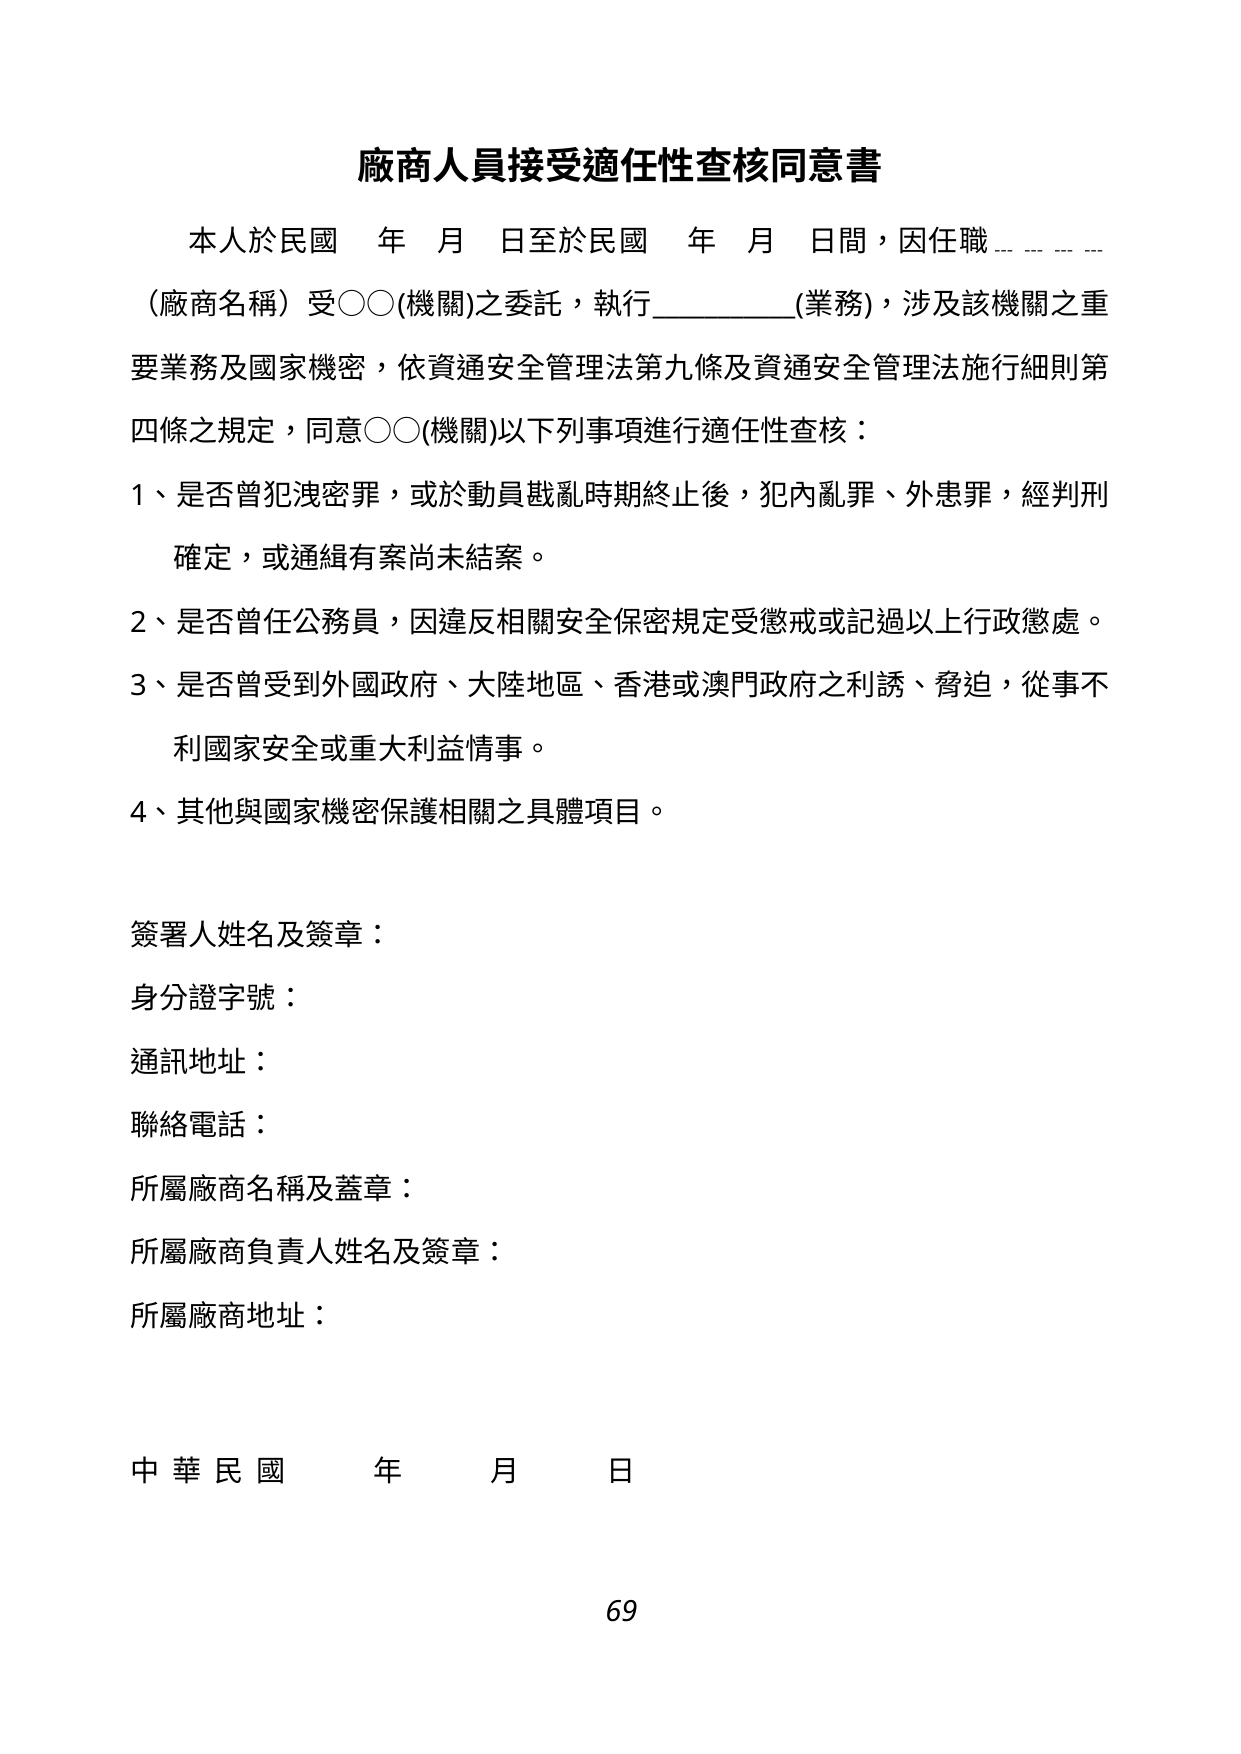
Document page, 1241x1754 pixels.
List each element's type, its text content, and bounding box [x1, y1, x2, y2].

text 廠商人員接受適任性查核同意書 [130, 136, 1110, 190]
text 3、是否曾受到外國政府、大陸地區、香港或澳門政府之利誘、脅迫，從事不利國家安全或重大利益情事。 [130, 662, 1110, 767]
text 通訊地址： [130, 1038, 1110, 1081]
text 4、其他與國家機密保護相關之具體項目。 [130, 789, 1110, 831]
text 本人於民國 年 月 日至於民國 年 月 日間，因任職﹍﹍﹍﹍（廠商名稱）受○○(機關)之委託，執行___________(業務)，涉及該機關之重要業務及國家機密，依資通安全管理法第九條及資通安全管理法施行細則第四條之規定，同意○○(機關)以下列事項進行適任性查核： [130, 217, 1110, 450]
text 簽署人姓名及簽章： [130, 912, 1110, 954]
text 所屬廠商地址： [130, 1292, 1110, 1334]
text 所屬廠商名稱及蓋章： [130, 1165, 1110, 1208]
text 聯絡電話： [130, 1102, 1110, 1144]
text 2、是否曾任公務員，因違反相關安全保密規定受懲戒或記過以上行政懲處。 [130, 598, 1110, 641]
text 1、是否曾犯洩密罪，或於動員戡亂時期終止後，犯內亂罪、外患罪，經判刑確定，或通緝有案尚未結案。 [130, 471, 1110, 577]
text 身分證字號： [130, 975, 1110, 1017]
text 所屬廠商負責人姓名及簽章： [130, 1229, 1110, 1271]
subtitle 中 華 民 國 年 月 日 [130, 1428, 1110, 1490]
